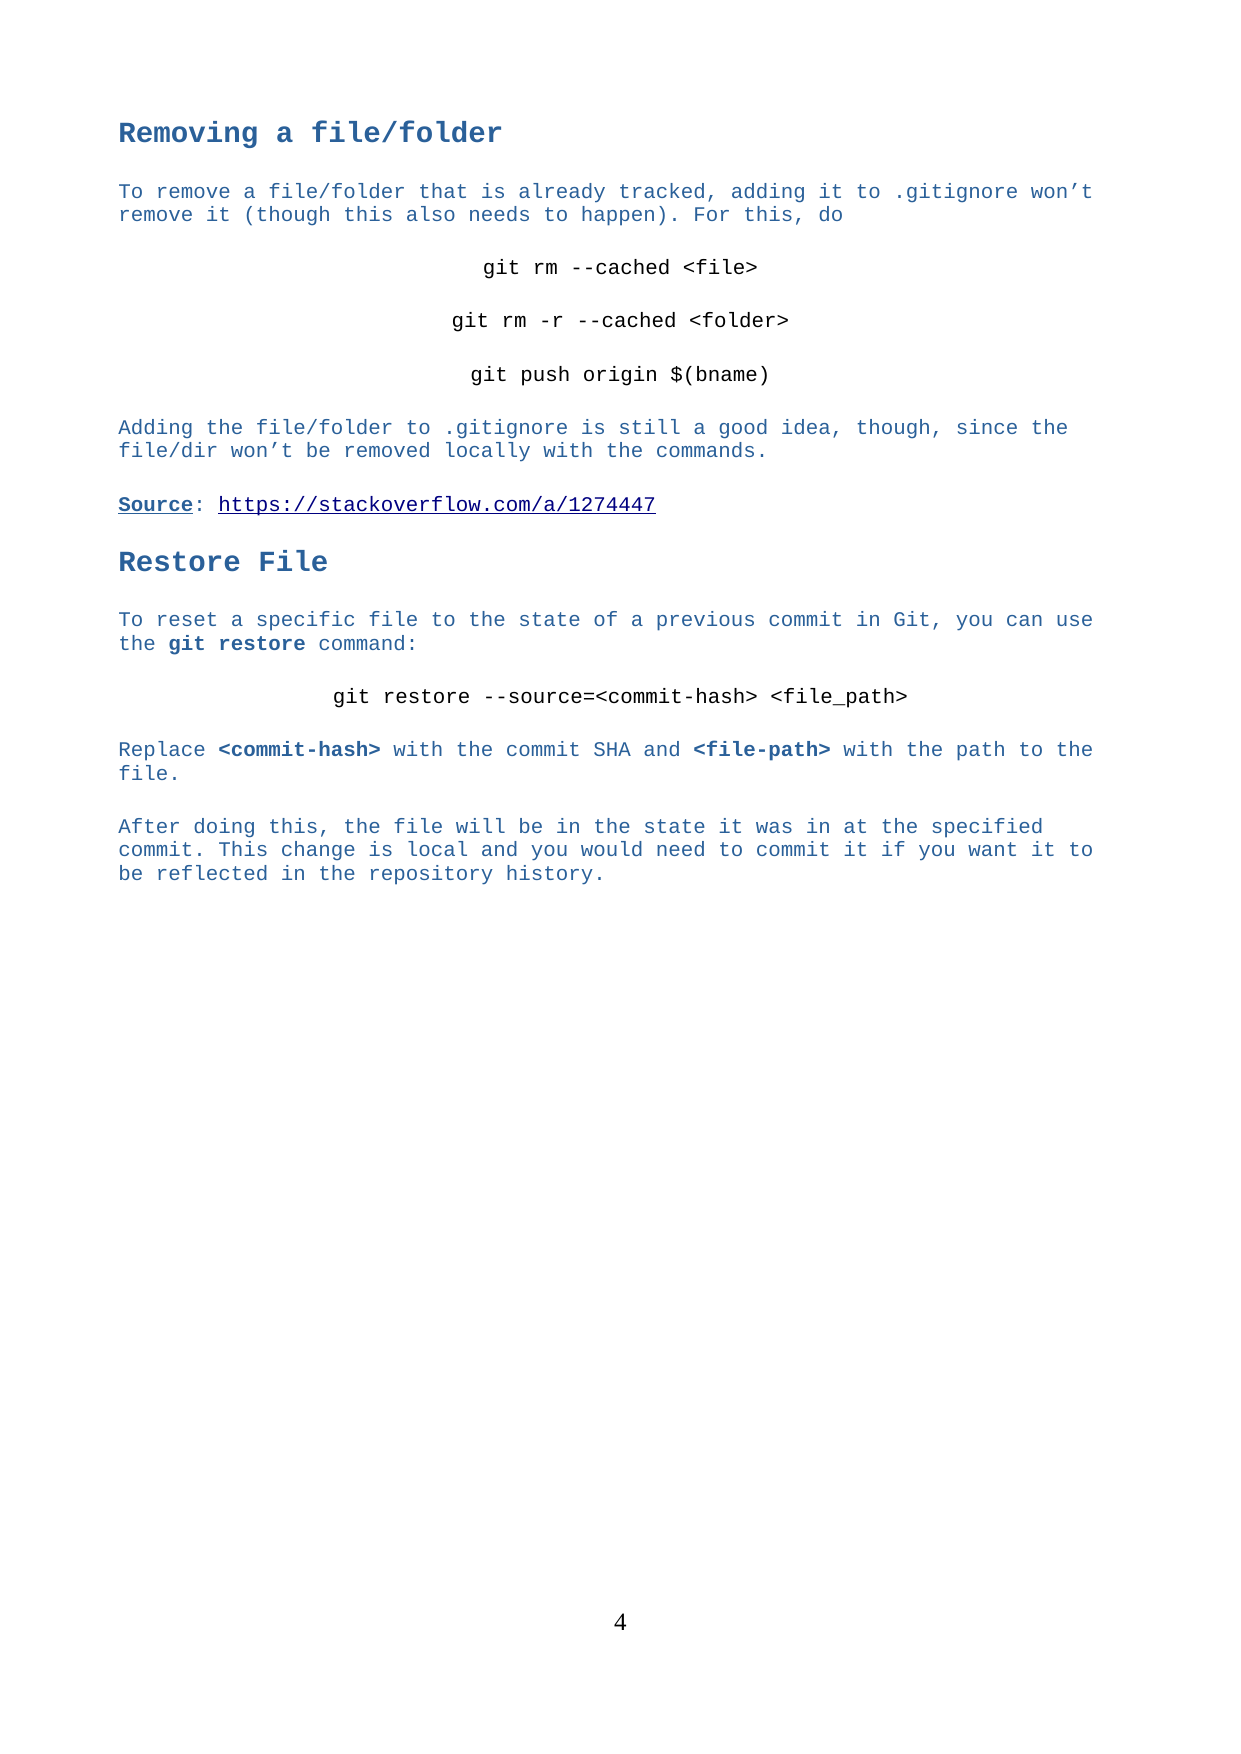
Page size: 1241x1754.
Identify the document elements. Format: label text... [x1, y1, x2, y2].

text To remove a file/folder that is already tracked, adding it to .gitignore won’t remove it (though this also needs to happen). For this, do [118, 181, 1122, 228]
text Removing a file/folder [118, 118, 1122, 151]
text Source: https://stackoverflow.com/a/1274447 [118, 493, 1122, 517]
text Replace <commit-hash> with the commit SHA and <file-path> with the path to the file. [118, 739, 1122, 786]
text After doing this, the file will be in the state it was in at the specified commit. This change is local and you would need to commit it if you want it to be reflected in the repository history. [118, 816, 1122, 887]
text Adding the file/folder to .gitignore is still a good idea, though, since the file/dir won’t be removed locally with the commands. [118, 417, 1122, 464]
text git rm -r --cached <folder> [118, 311, 1122, 334]
text git rm --cached <file> [118, 257, 1122, 281]
text To reset a specific file to the state of a previous commit in Git, you can use the git restore command: [118, 609, 1122, 656]
text git push origin $(bname) [118, 364, 1122, 387]
text Restore File [118, 547, 1122, 580]
text git restore --source=<commit-hash> <file_path> [118, 686, 1122, 709]
